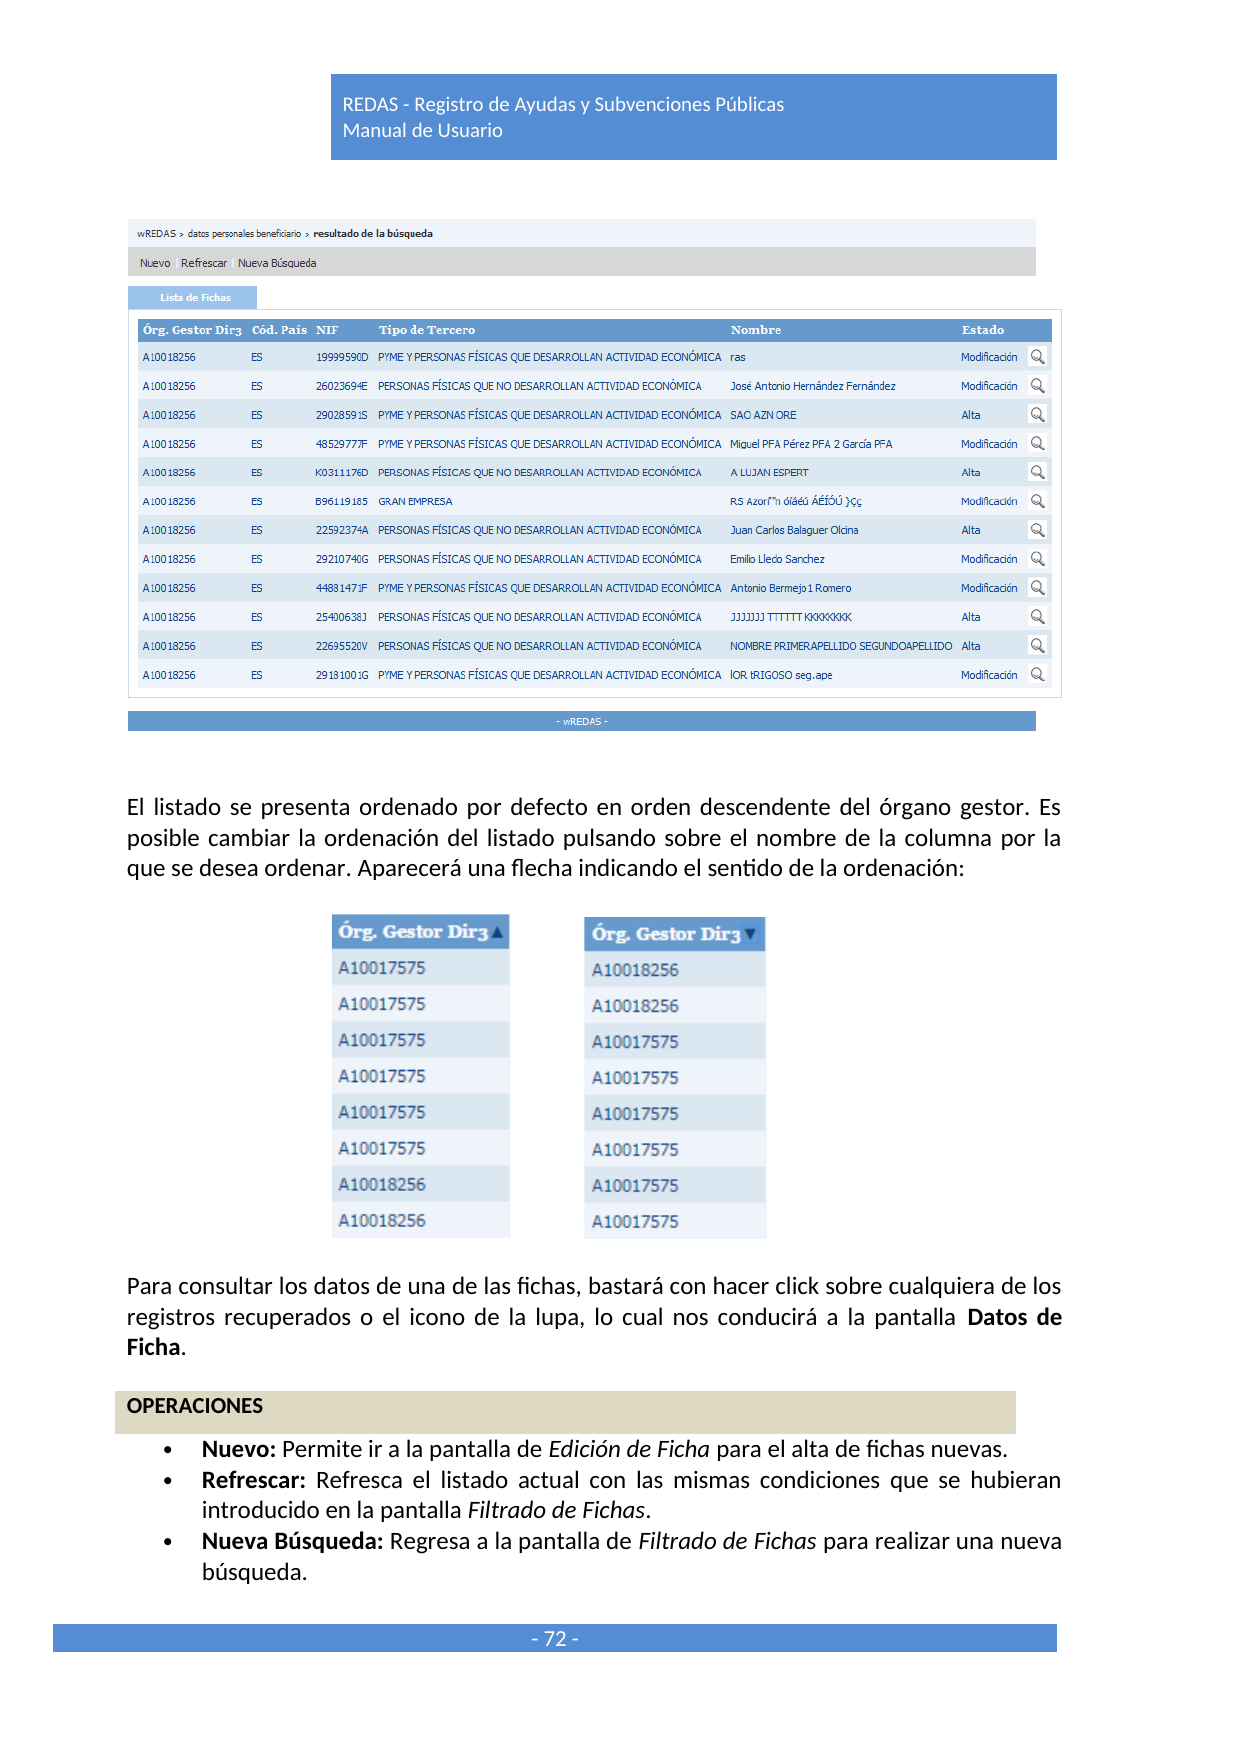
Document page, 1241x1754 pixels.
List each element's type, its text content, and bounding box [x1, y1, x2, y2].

table_header OPERACIONES [115, 1391, 1016, 1434]
picture [583, 917, 767, 1239]
list Nueva Búsqueda: Regresa a la pantalla de Filtrado de Fichas para realizar una nueva búsqueda. [164, 1525, 1062, 1586]
picture [331, 913, 511, 1238]
text El listado se presenta ordenado por defecto en orden descendente del órgano gestor. Es posible cambiar la ordenación del listado pulsando sobre el nombre de la columna por la que se desea ordenar. Aparecerá una flecha indicando el sentido de la ordenación: [127, 791, 1062, 883]
list Nuevo: Permite ir a la pantalla de Edición de Ficha para el alta de fichas nuevas. [164, 1434, 1062, 1464]
picture [126, 216, 1063, 732]
text Para consultar los datos de una de las fichas, bastará con hacer click sobre cualquiera de los registros recuperados o el icono de la lupa, lo cual nos conducirá a la pantalla Datos de Ficha. [127, 1270, 1062, 1362]
list Refrescar: Refresca el listado actual con las mismas condiciones que se hubieran introducido en la pantalla Filtrado de Fichas. [164, 1464, 1062, 1525]
